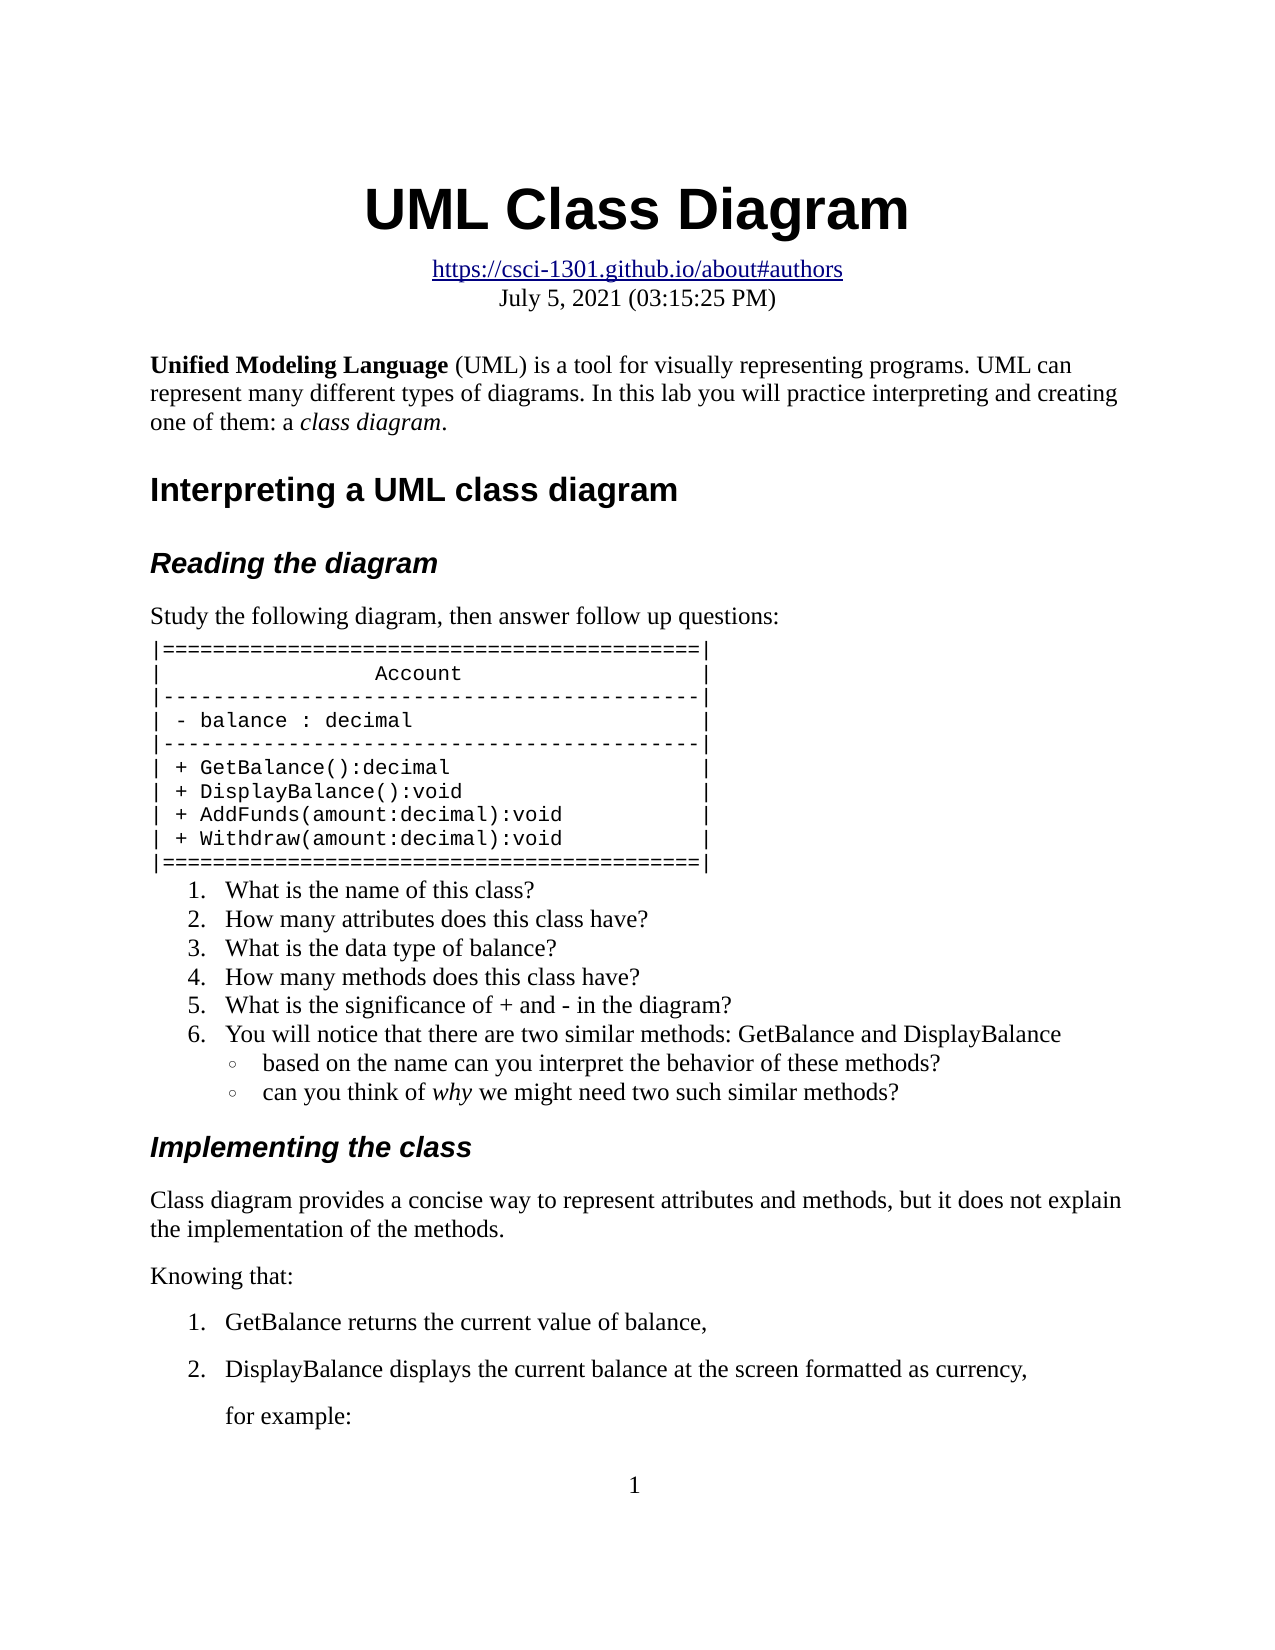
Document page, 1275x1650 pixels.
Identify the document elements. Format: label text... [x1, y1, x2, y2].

list What is the data type of balance? [187, 933, 1125, 962]
text | Account | [150, 662, 1125, 686]
list DisplayBalance displays the current balance at the screen formatted as currency, [187, 1354, 1125, 1383]
text |===========================================| [150, 639, 1125, 662]
list can you think of why we might need two such similar methods? [225, 1077, 1125, 1105]
subtitle Interpreting a UML class diagram [150, 470, 1125, 509]
list for example: [187, 1401, 1125, 1429]
text | - balance : decimal | [150, 710, 1125, 733]
list How many methods does this class have? [187, 962, 1125, 990]
text Unified Modeling Language (UML) is a tool for visually representing programs. UML can represent many different types of diagrams. In this lab you will practice interpreting and creating one of them: a class diagram. [150, 350, 1125, 436]
list based on the name can you interpret the behavior of these methods? [225, 1048, 1125, 1077]
title UML Class Diagram [150, 175, 1125, 242]
text | + Withdraw(amount:decimal):void | [150, 828, 1125, 852]
text |===========================================| [150, 852, 1125, 875]
list What is the significance of + and - in the diagram? [187, 990, 1125, 1019]
text July 5, 2021 (03:15:25 PM) [150, 283, 1125, 312]
list GetBalance returns the current value of balance, [187, 1307, 1125, 1336]
list How many attributes does this class have? [187, 904, 1125, 933]
text Class diagram provides a concise way to represent attributes and methods, but it does not explain the implementation of the methods. [150, 1185, 1125, 1243]
list What is the name of this class? [187, 875, 1125, 904]
text | + AddFunds(amount:decimal):void | [150, 804, 1125, 828]
list You will notice that there are two similar methods: GetBalance and DisplayBalance [187, 1019, 1125, 1048]
text | + GetBalance():decimal | [150, 757, 1125, 781]
text |-------------------------------------------| [150, 733, 1125, 757]
text | + DisplayBalance():void | [150, 781, 1125, 804]
text https://csci-1301.github.io/about#authors [150, 254, 1125, 283]
text |-------------------------------------------| [150, 686, 1125, 710]
subtitle Implementing the class [150, 1130, 1125, 1164]
subtitle Reading the diagram [150, 546, 1125, 580]
text Knowing that: [150, 1261, 1125, 1289]
text Study the following diagram, then answer follow up questions: [150, 601, 1125, 630]
